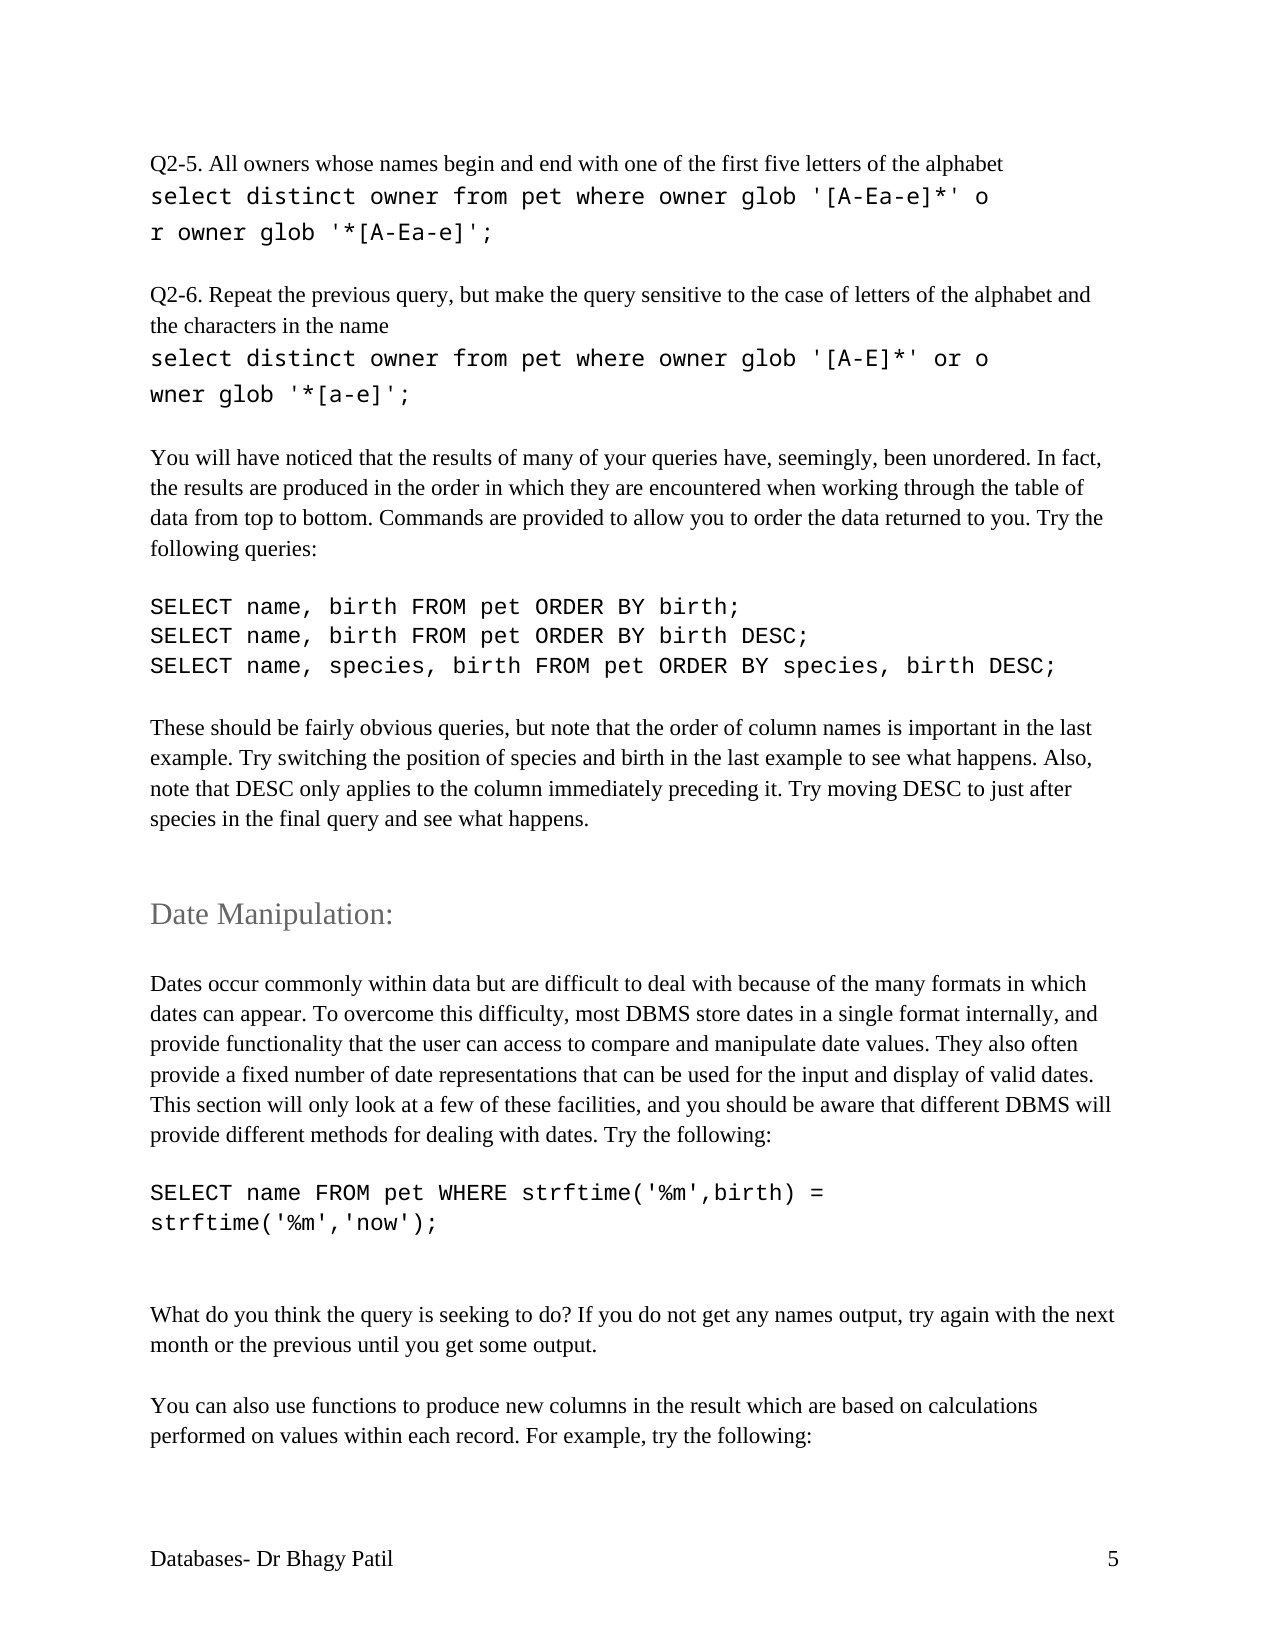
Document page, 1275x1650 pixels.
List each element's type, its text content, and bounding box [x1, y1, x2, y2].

text What do you think the query is seeking to do? If you do not get any names output, try again with the next month or the previous until you get some output. [150, 1301, 1125, 1358]
text SELECT name, birth FROM pet ORDER BY birth; [150, 595, 1125, 621]
text Q2-6. Repeat the previous query, but make the query sensitive to the case of letters of the alphabet and the characters in the name [150, 281, 1125, 338]
text select distinct owner from pet where owner glob '[A-Ea-e]*' o r owner glob '*[A-Ea-e]'; [150, 180, 1125, 278]
text These should be fairly obvious queries, but note that the order of column names is important in the last example. Try switching the position of species and birth in the last example to see what happens. Also, note that DESC only applies to the column immediately preceding it. Try moving DESC to just after species in the final query and see what happens. [150, 714, 1125, 831]
text SELECT name FROM pet WHERE strftime('%m',birth) = strftime('%m','now'); [150, 1181, 1125, 1237]
text SELECT name, birth FROM pet ORDER BY birth DESC; [150, 625, 1125, 651]
text You will have noticed that the results of many of your queries have, seemingly, been unordered. In fact, the results are produced in the order in which they are encountered when working through the table of data from top to bottom. Commands are provided to allow you to order the data returned to you. Try the following queries: [150, 444, 1125, 561]
subtitle Date Manipulation: [150, 895, 1125, 931]
text SELECT name, species, birth FROM pet ORDER BY species, birth DESC; [150, 654, 1125, 681]
text select distinct owner from pet where owner glob '[A-E]*' or o wner glob '*[a-e]'; [150, 342, 1125, 409]
text Q2-5. All owners whose names begin and end with one of the first five letters of the alphabet [150, 150, 1125, 176]
text You can also use functions to produce new columns in the result which are based on calculations performed on values within each record. For example, try the following: [150, 1392, 1125, 1448]
text Dates occur commonly within data but are difficult to deal with because of the many formats in which dates can appear. To overcome this difficulty, most DBMS store dates in a single format internally, and provide functionality that the user can access to compare and manipulate date values. They also often provide a fixed number of date representations that can be used for the input and display of valid dates. This section will only look at a few of these facilities, and you should be aware that different DBMS will provide different methods for dealing with dates. Try the following: [150, 970, 1125, 1147]
